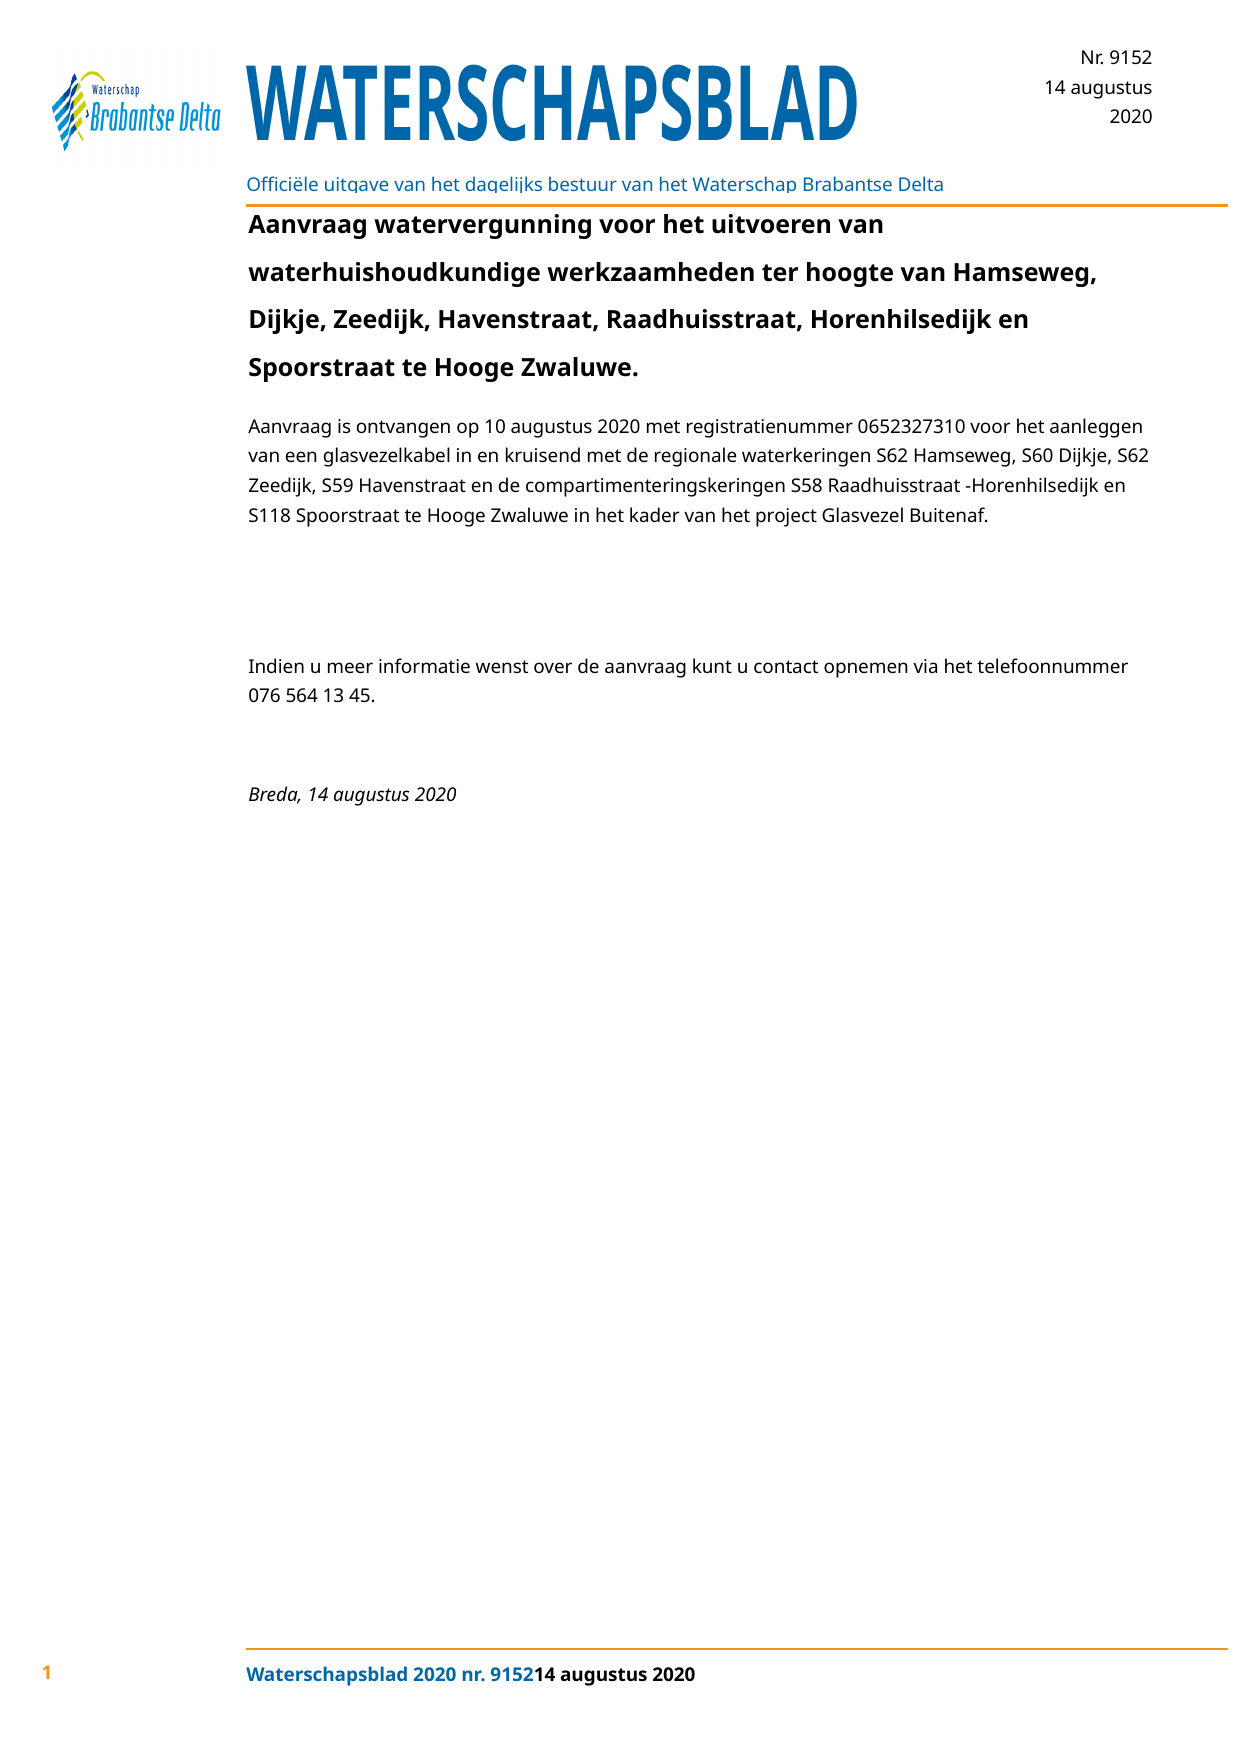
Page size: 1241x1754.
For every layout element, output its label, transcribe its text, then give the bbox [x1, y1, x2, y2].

text Aanvraag watervergunning voor het uitvoeren van waterhuishoudkundige werkzaamheden ter hoogte van Hamseweg, Dijkje, Zeedijk, Havenstraat, Raadhuisstraat, Horenhilsedijk en Spoorstraat te Hooge Zwaluwe. [248, 207, 1152, 384]
text Aanvraag is ontvangen op 10 augustus 2020 met registratienummer 0652327310 voor het aanleggen van een glasvezelkabel in en kruisend met de regionale waterkeringen S62 Hamseweg, S60 Dijkje, S62 Zeedijk, S59 Havenstraat en de compartimenteringskeringen S58 Raadhuisstraat -Horenhilsedijk en S118 Spoorstraat te Hooge Zwaluwe in het kader van het project Glasvezel Buitenaf. [248, 413, 1152, 528]
picture [41, 47, 231, 172]
text Breda, 14 augustus 2020 [248, 781, 1152, 807]
text Indien u meer informatie wenst over de aanvraag kunt u contact opnemen via het telefoonnummer 076 564 13 45. [248, 653, 1152, 708]
